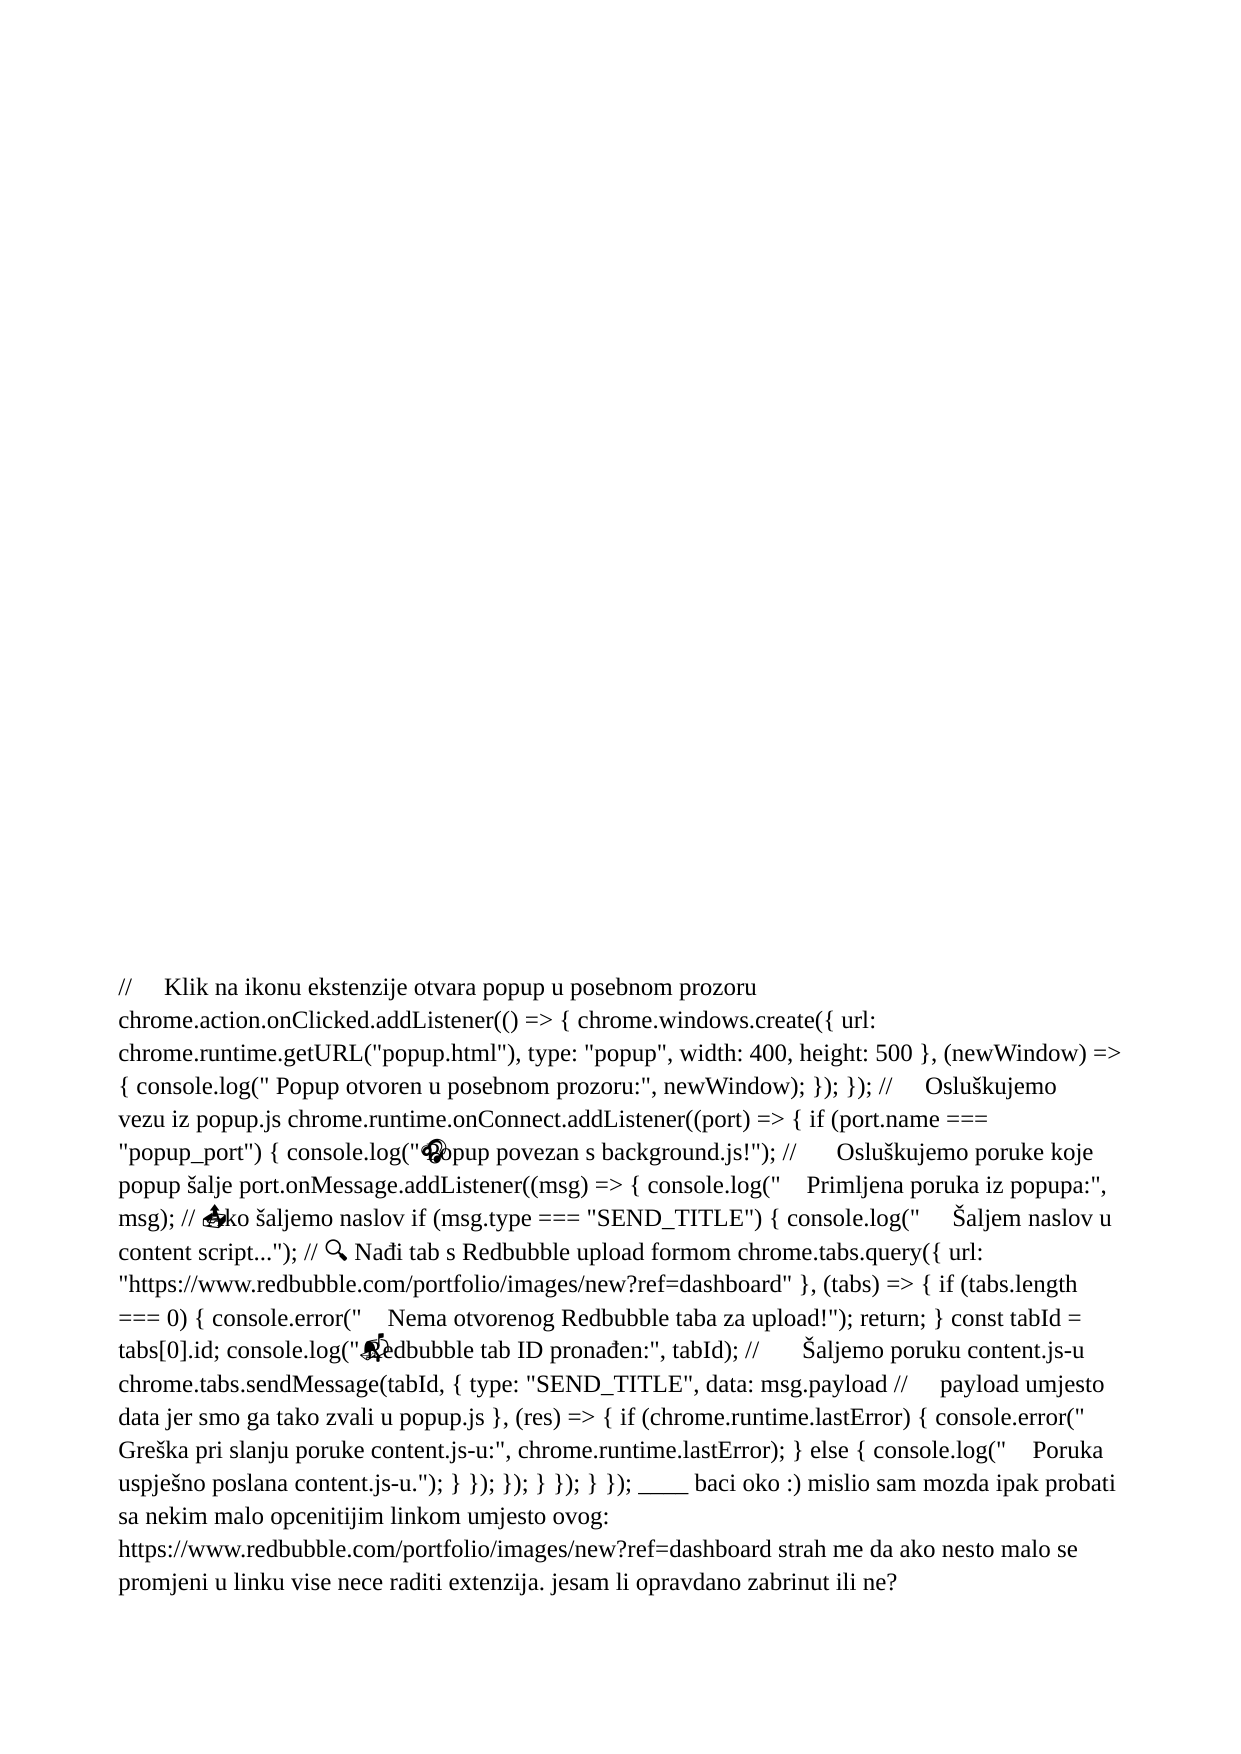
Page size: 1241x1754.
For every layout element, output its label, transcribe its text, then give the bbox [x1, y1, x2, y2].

text // 🔘 Klik na ikonu ekstenzije otvara popup u posebnom prozoru chrome.action.onClicked.addListener(() => { chrome.windows.create({ url: chrome.runtime.getURL("popup.html"), type: "popup", width: 400, height: 500 }, (newWindow) => { console.log("🖼️ Popup otvoren u posebnom prozoru:", newWindow); }); }); // 🔁 Osluškujemo vezu iz popup.js chrome.runtime.onConnect.addListener((port) => { if (port.name === "popup_port") { console.log("✅ Popup povezan s background.js!"); // 🎧 Osluškujemo poruke koje popup šalje port.onMessage.addListener((msg) => { console.log("📨 Primljena poruka iz popupa:", msg); // 🎯 Ako šaljemo naslov if (msg.type === "SEND_TITLE") { console.log("📤 Šaljem naslov u content script..."); // 🔍 Nađi tab s Redbubble upload formom chrome.tabs.query({ url: "https://www.redbubble.com/portfolio/images/new?ref=dashboard" }, (tabs) => { if (tabs.length === 0) { console.error("❌ Nema otvorenog Redbubble taba za upload!"); return; } const tabId = tabs[0].id; console.log("🎯 Redbubble tab ID pronađen:", tabId); // 📬 Šaljemo poruku content.js-u chrome.tabs.sendMessage(tabId, { type: "SEND_TITLE", data: msg.payload // ➕ payload umjesto data jer smo ga tako zvali u popup.js }, (res) => { if (chrome.runtime.lastError) { console.error("❌ Greška pri slanju poruke content.js-u:", chrome.runtime.lastError); } else { console.log("✅ Poruka uspješno poslana content.js-u."); } }); }); } }); } }); ____ baci oko :) mislio sam mozda ipak probati sa nekim malo opcenitijim linkom umjesto ovog: https://www.redbubble.com/portfolio/images/new?ref=dashboard strah me da ako nesto malo se promjeni u linku vise nece raditi extenzija. jesam li opravdano zabrinut ili ne? [118, 972, 1122, 1596]
